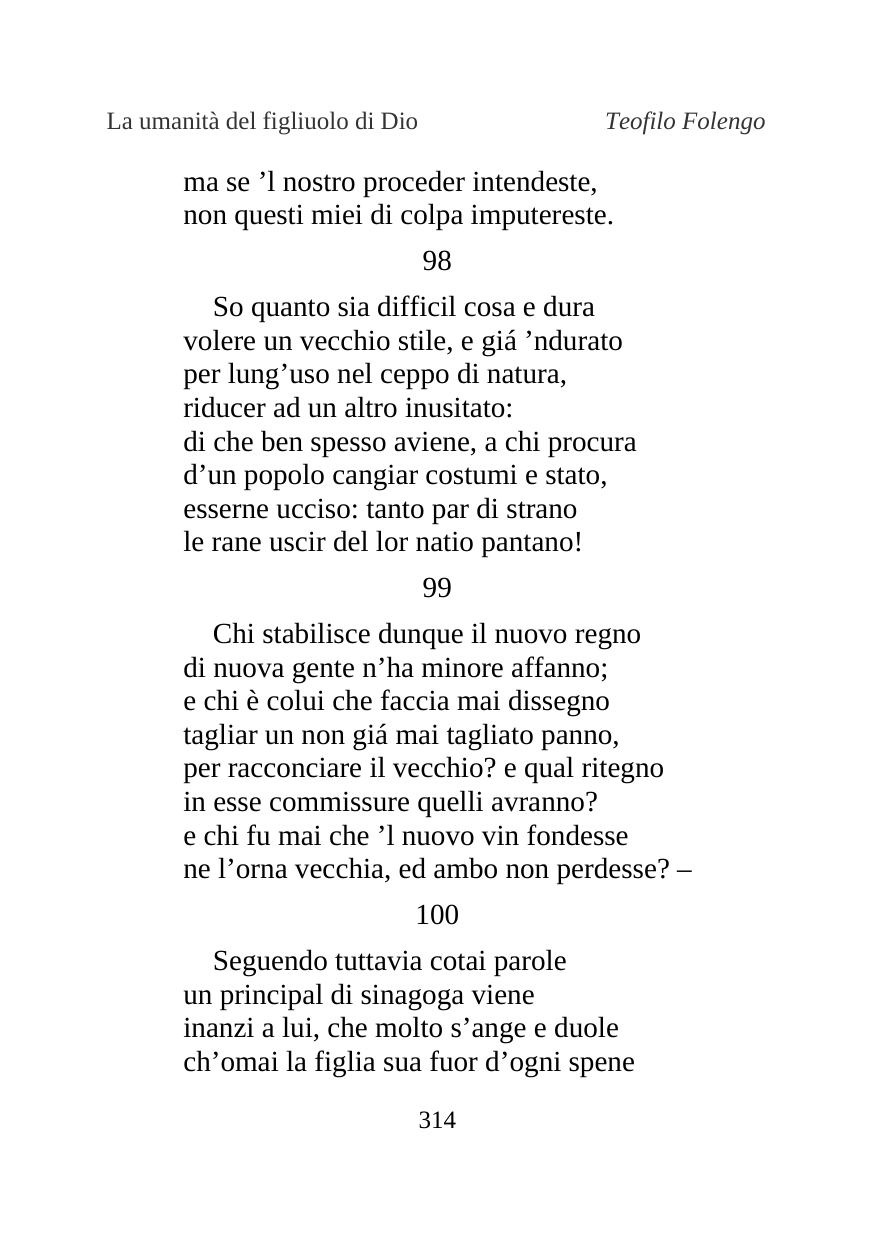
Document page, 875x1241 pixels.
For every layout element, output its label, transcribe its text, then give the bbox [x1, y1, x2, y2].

text 98 [106, 243, 768, 277]
text Seguendo tuttavia cotai parole un principal di sinagoga viene inanzi a lui, che molto s’ange e duole ch’omai la figlia sua fuor d’ogni spene [183, 943, 768, 1077]
text ma se ’l nostro proceder intendeste, non questi miei di colpa imputereste. [183, 164, 768, 231]
text Chi stabilisce dunque il nuovo regno di nuova gente n’ha minore affanno; e chi è colui che faccia mai dissegno tagliar un non giá mai tagliato panno, per racconciare il vecchio? e qual ritegno in esse commissure quelli avranno? e chi fu mai che ’l nuovo vin fondesse ne l’orna vecchia, ed ambo non perdesse? – [183, 616, 768, 885]
text So quanto sia difficil cosa e dura volere un vecchio stile, e giá ’ndurato per lung’uso nel ceppo di natura, riducer ad un altro inusitato: di che ben spesso aviene, a chi procura d’un popolo cangiar costumi e stato, esserne ucciso: tanto par di strano le rane uscir del lor natio pantano! [183, 289, 768, 558]
text 100 [106, 897, 768, 931]
text 99 [106, 570, 768, 604]
